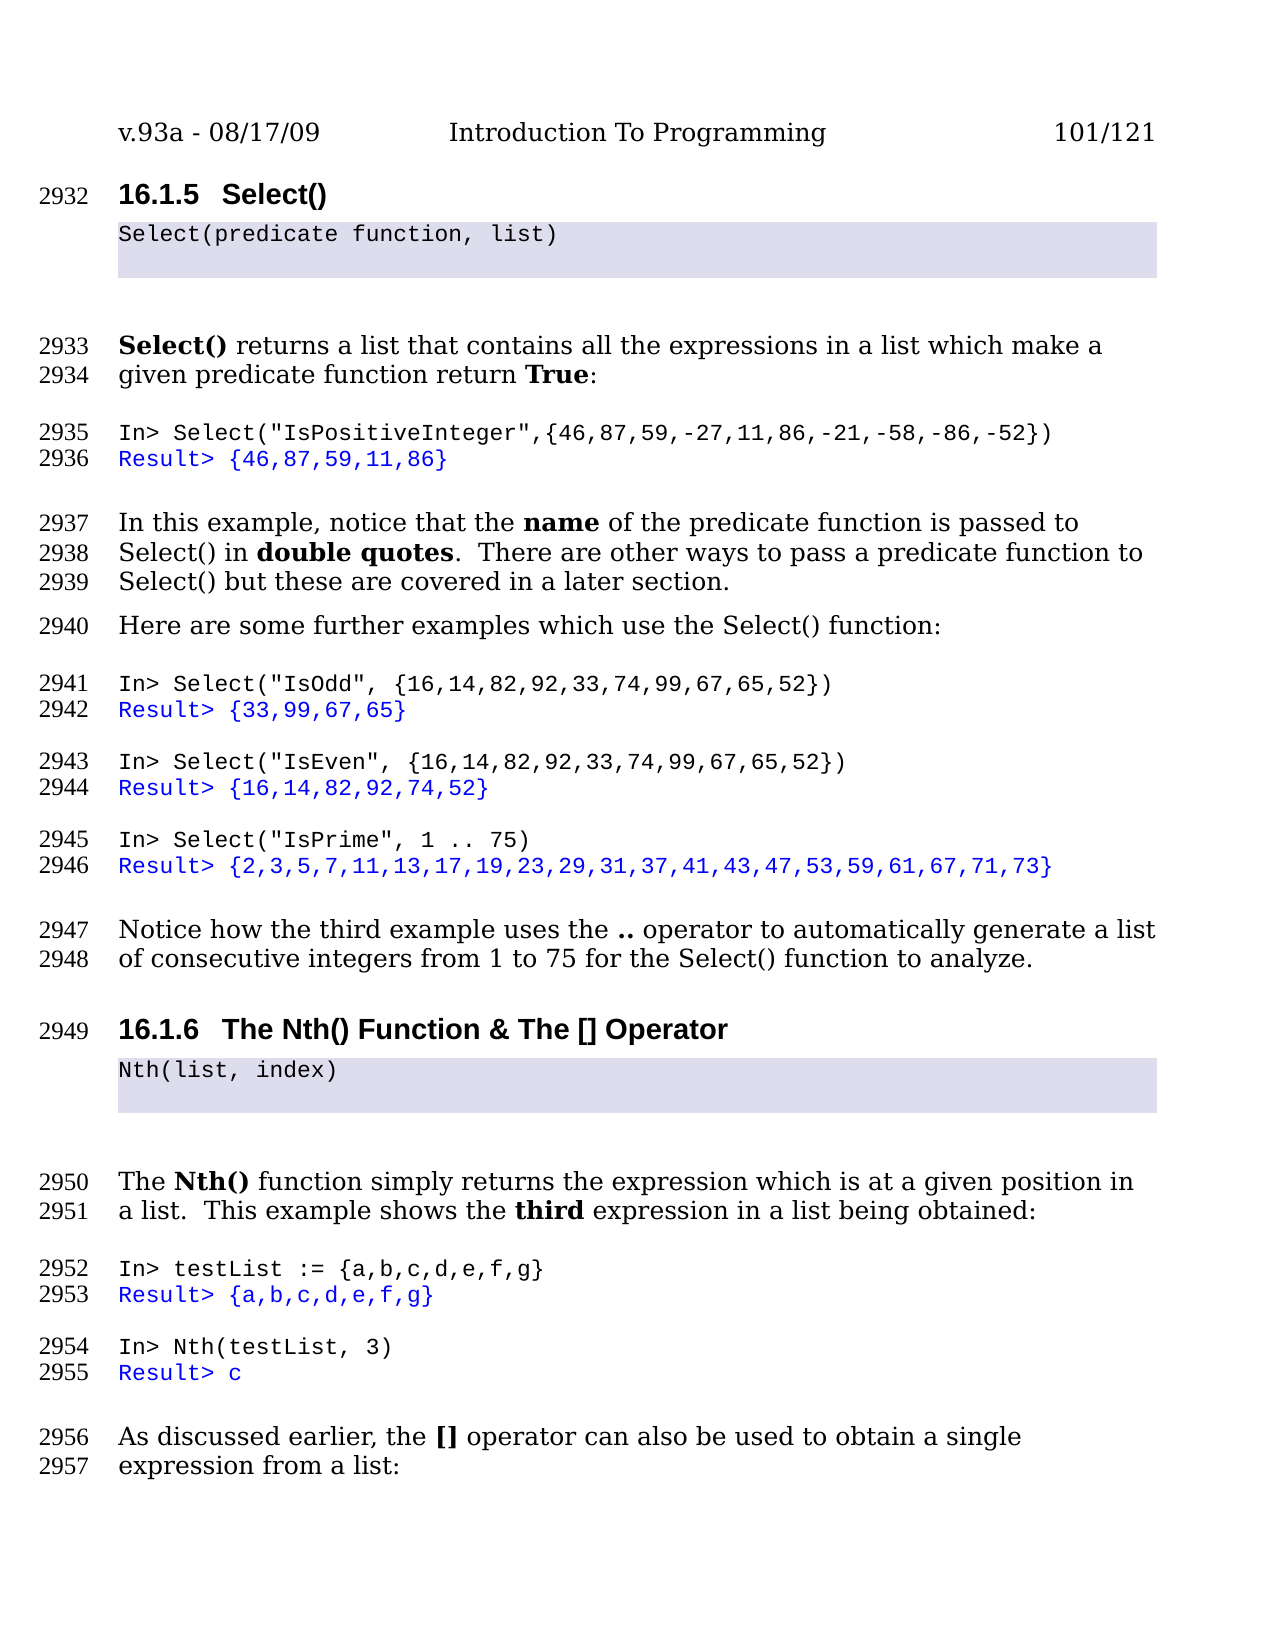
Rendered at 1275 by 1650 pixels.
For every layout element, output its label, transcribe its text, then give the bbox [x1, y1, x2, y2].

text Select() returns a list that contains all the expressions in a list which make a given predicate function return True: [118, 331, 1157, 389]
text In> Select("IsOdd", {16,14,82,92,33,74,99,67,65,52}) [118, 672, 1157, 698]
text Result> {a,b,c,d,e,f,g} [118, 1283, 1157, 1309]
text Here are some further examples which use the Select() function: [118, 611, 1157, 640]
text In> Select("IsPrime", 1 .. 75) [118, 828, 1157, 854]
table_header Nth(list, index) [118, 1058, 1157, 1113]
table_header Select(predicate function, list) [118, 222, 1157, 278]
subtitle Select() [118, 177, 1157, 210]
text Notice how the third example uses the .. operator to automatically generate a list of consecutive integers from 1 to 75 for the Select() function to analyze. [118, 915, 1157, 973]
text In> Select("IsPositiveInteger",{46,87,59,-27,11,86,-21,-58,-86,-52}) [118, 422, 1157, 447]
subtitle The Nth() Function & The [] Operator [118, 1012, 1157, 1046]
text The Nth() function simply returns the expression which is at a given position in a list. This example shows the third expression in a list being obtained: [118, 1166, 1157, 1225]
text Result> c [118, 1361, 1157, 1387]
text In> Select("IsEven", {16,14,82,92,33,74,99,67,65,52}) [118, 750, 1157, 776]
text Result> {46,87,59,11,86} [118, 447, 1157, 473]
text In> testList := {a,b,c,d,e,f,g} [118, 1257, 1157, 1283]
text Result> {16,14,82,92,74,52} [118, 776, 1157, 802]
text Result> {33,99,67,65} [118, 698, 1157, 724]
text In this example, notice that the name of the predicate function is passed to Select() in double quotes. There are other ways to pass a predicate function to Select() but these are covered in a later section. [118, 508, 1157, 596]
text Result> {2,3,5,7,11,13,17,19,23,29,31,37,41,43,47,53,59,61,67,71,73} [118, 854, 1157, 880]
text In> Nth(testList, 3) [118, 1335, 1157, 1361]
text As discussed earlier, the [] operator can also be used to obtain a single expression from a list: [118, 1422, 1157, 1480]
